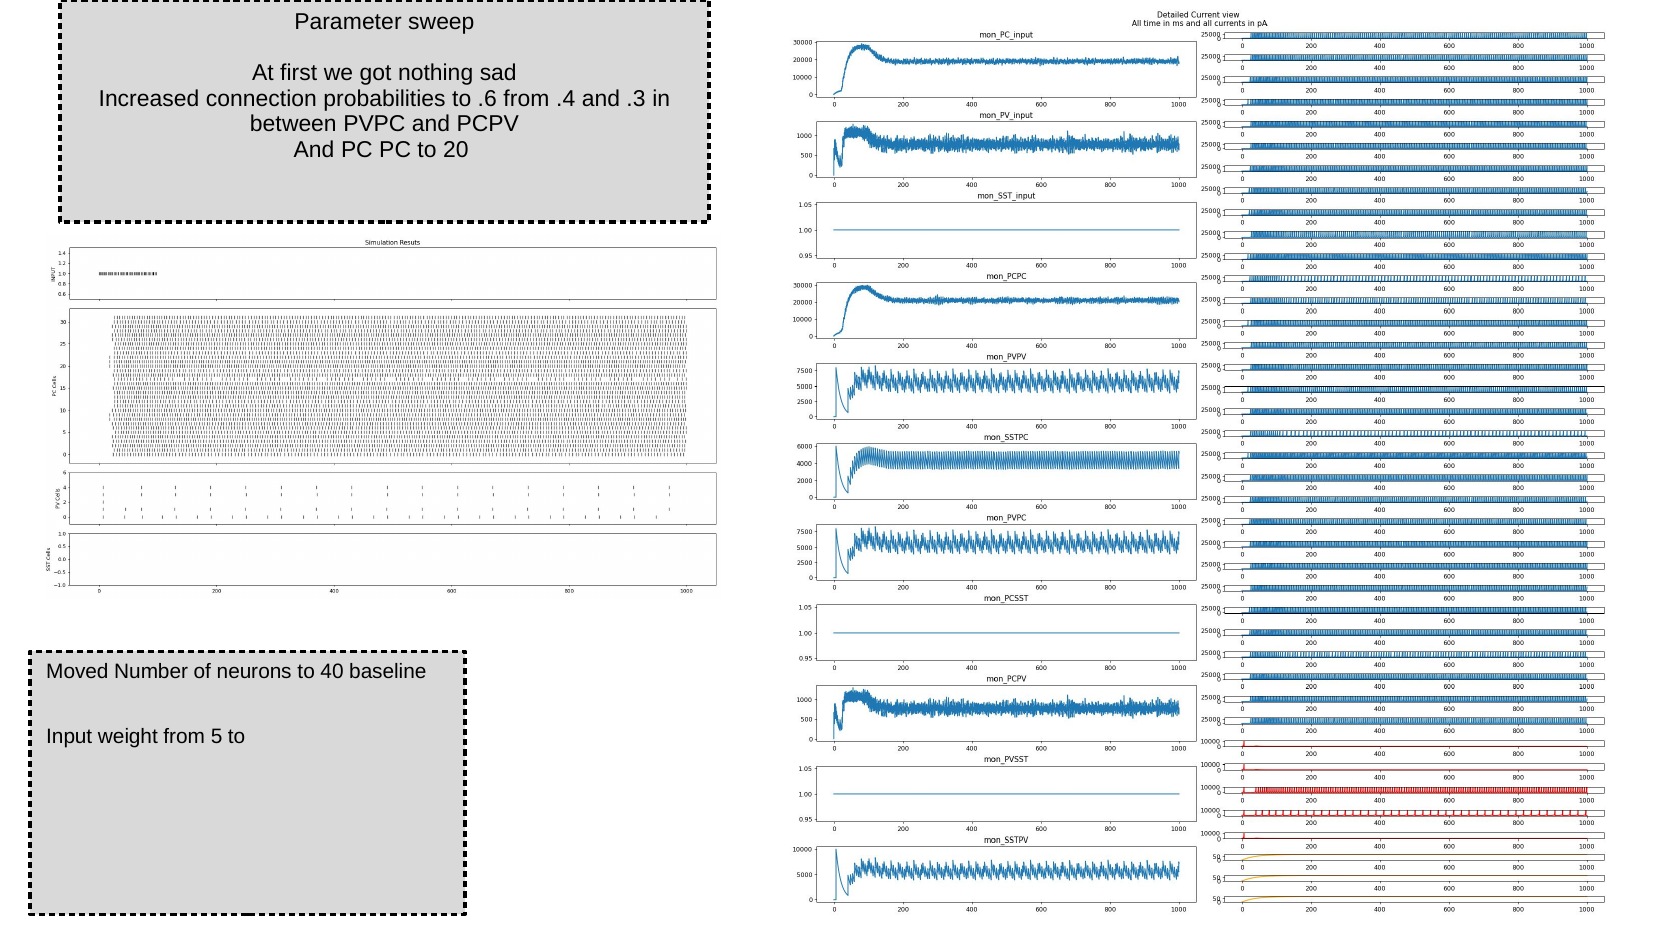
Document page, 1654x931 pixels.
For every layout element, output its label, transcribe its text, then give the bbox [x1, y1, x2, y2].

text_box Parameter sweep At first we got nothing sad Increased connection probabilities to .6 from .4 and .3 in between PVPC and PCPV And PC PC to 20 [60, 0, 710, 222]
picture [790, 9, 1606, 916]
picture [45, 234, 721, 599]
text_box Moved Number of neurons to 40 baseline Input weight from 5 to [30, 651, 466, 915]
